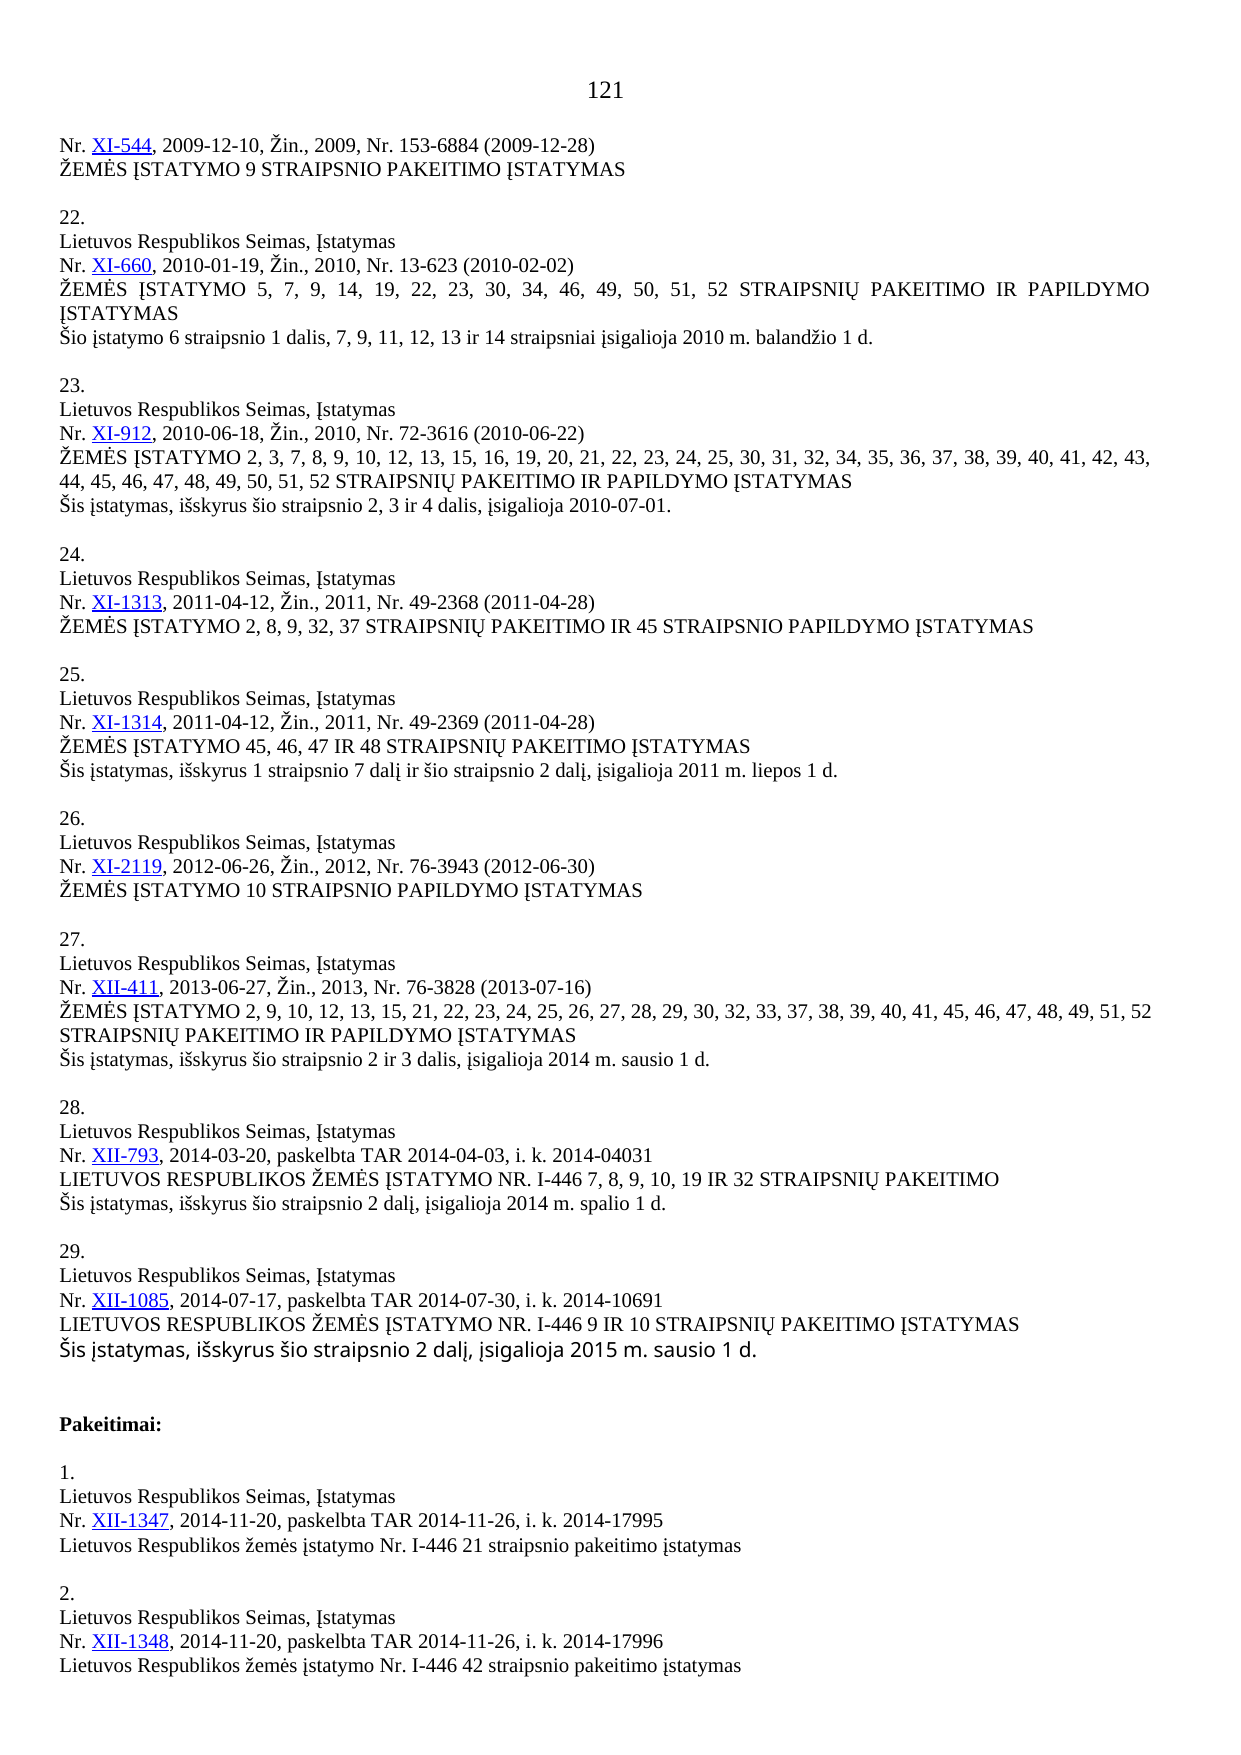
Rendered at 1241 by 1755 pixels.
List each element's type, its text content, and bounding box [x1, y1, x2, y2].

text 22. [59, 205, 1152, 229]
text Lietuvos Respublikos žemės įstatymo Nr. I-446 42 straipsnio pakeitimo įstatymas [59, 1653, 1152, 1677]
text Lietuvos Respublikos Seimas, Įstatymas [59, 566, 1152, 590]
text 28. [59, 1095, 1152, 1119]
text Pakeitimai: [59, 1412, 1152, 1436]
text Lietuvos Respublikos Seimas, Įstatymas [59, 686, 1152, 710]
text Nr. XII-1348, 2014-11-20, paskelbta TAR 2014-11-26, i. k. 2014-17996 [59, 1629, 1152, 1653]
text LIETUVOS RESPUBLIKOS ŽEMĖS ĮSTATYMO NR. I-446 9 IR 10 STRAIPSNIŲ PAKEITIMO ĮSTATYMAS [59, 1312, 1152, 1336]
text 29. [59, 1239, 1152, 1263]
text Lietuvos Respublikos Seimas, Įstatymas [59, 397, 1152, 421]
text 2. [59, 1581, 1152, 1605]
text Nr. XII-1347, 2014-11-20, paskelbta TAR 2014-11-26, i. k. 2014-17995 [59, 1508, 1152, 1532]
text 1. [59, 1460, 1152, 1484]
text ŽEMĖS ĮSTATYMO 45, 46, 47 IR 48 STRAIPSNIŲ PAKEITIMO ĮSTATYMAS [59, 734, 1152, 758]
text ŽEMĖS ĮSTATYMO 5, 7, 9, 14, 19, 22, 23, 30, 34, 46, 49, 50, 51, 52 STRAIPSNIŲ PAKEITIMO IR PAPILDYMO ĮSTATYMAS [59, 277, 1152, 325]
text Šio įstatymo 6 straipsnio 1 dalis, 7, 9, 11, 12, 13 ir 14 straipsniai įsigalioja 2010 m. balandžio 1 d. [59, 325, 1152, 349]
text Nr. XII-1085, 2014-07-17, paskelbta TAR 2014-07-30, i. k. 2014-10691 [59, 1287, 1152, 1312]
text Nr. XI-2119, 2012-06-26, Žin., 2012, Nr. 76-3943 (2012-06-30) [59, 854, 1152, 878]
text Nr. XI-544, 2009-12-10, Žin., 2009, Nr. 153-6884 (2009-12-28) [59, 132, 1152, 157]
text Nr. XI-1314, 2011-04-12, Žin., 2011, Nr. 49-2369 (2011-04-28) [59, 710, 1152, 734]
text Nr. XII-793, 2014-03-20, paskelbta TAR 2014-04-03, i. k. 2014-04031 [59, 1143, 1152, 1167]
text Lietuvos Respublikos Seimas, Įstatymas [59, 1119, 1152, 1143]
text 24. [59, 542, 1152, 566]
text ŽEMĖS ĮSTATYMO 2, 8, 9, 32, 37 STRAIPSNIŲ PAKEITIMO IR 45 STRAIPSNIO PAPILDYMO ĮSTATYMAS [59, 614, 1152, 638]
text Nr. XI-912, 2010-06-18, Žin., 2010, Nr. 72-3616 (2010-06-22) [59, 421, 1152, 445]
text Šis įstatymas, išskyrus 1 straipsnio 7 dalį ir šio straipsnio 2 dalį, įsigalioja 2011 m. liepos 1 d. [59, 758, 1152, 782]
text Lietuvos Respublikos Seimas, Įstatymas [59, 229, 1152, 253]
text Nr. XI-1313, 2011-04-12, Žin., 2011, Nr. 49-2368 (2011-04-28) [59, 590, 1152, 614]
text ŽEMĖS ĮSTATYMO 2, 3, 7, 8, 9, 10, 12, 13, 15, 16, 19, 20, 21, 22, 23, 24, 25, 30, 31, 32, 34, 35, 36, 37, 38, 39, 40, 41, 42, 43, 44, 45, 46, 47, 48, 49, 50, 51, 52 STRAIPSNIŲ PAKEITIMO IR PAPILDYMO ĮSTATYMAS [59, 445, 1152, 493]
text Šis įstatymas, išskyrus šio straipsnio 2 ir 3 dalis, įsigalioja 2014 m. sausio 1 d. [59, 1047, 1152, 1071]
text ŽEMĖS ĮSTATYMO 10 STRAIPSNIO PAPILDYMO ĮSTATYMAS [59, 878, 1152, 902]
text Nr. XI-660, 2010-01-19, Žin., 2010, Nr. 13-623 (2010-02-02) [59, 253, 1152, 277]
text Lietuvos Respublikos žemės įstatymo Nr. I-446 21 straipsnio pakeitimo įstatymas [59, 1532, 1152, 1557]
text Lietuvos Respublikos Seimas, Įstatymas [59, 951, 1152, 975]
text 26. [59, 806, 1152, 830]
text Lietuvos Respublikos Seimas, Įstatymas [59, 1484, 1152, 1508]
text 23. [59, 373, 1152, 397]
text Šis įstatymas, išskyrus šio straipsnio 2 dalį, įsigalioja 2014 m. spalio 1 d. [59, 1191, 1152, 1215]
text Šis įstatymas, išskyrus šio straipsnio 2, 3 ir 4 dalis, įsigalioja 2010-07-01. [59, 493, 1152, 517]
text Šis įstatymas, išskyrus šio straipsnio 2 dalį, įsigalioja 2015 m. sausio 1 d. [59, 1336, 1152, 1364]
text 25. [59, 662, 1152, 686]
text Nr. XII-411, 2013-06-27, Žin., 2013, Nr. 76-3828 (2013-07-16) [59, 975, 1152, 999]
text ŽEMĖS ĮSTATYMO 9 STRAIPSNIO PAKEITIMO ĮSTATYMAS [59, 157, 1152, 181]
text ŽEMĖS ĮSTATYMO 2, 9, 10, 12, 13, 15, 21, 22, 23, 24, 25, 26, 27, 28, 29, 30, 32, 33, 37, 38, 39, 40, 41, 45, 46, 47, 48, 49, 51, 52 STRAIPSNIŲ PAKEITIMO IR PAPILDYMO ĮSTATYMAS [59, 999, 1152, 1047]
text Lietuvos Respublikos Seimas, Įstatymas [59, 1263, 1152, 1287]
text Lietuvos Respublikos Seimas, Įstatymas [59, 830, 1152, 854]
text LIETUVOS RESPUBLIKOS ŽEMĖS ĮSTATYMO NR. I-446 7, 8, 9, 10, 19 IR 32 STRAIPSNIŲ PAKEITIMO [59, 1167, 1152, 1191]
text Lietuvos Respublikos Seimas, Įstatymas [59, 1605, 1152, 1629]
text 27. [59, 927, 1152, 951]
